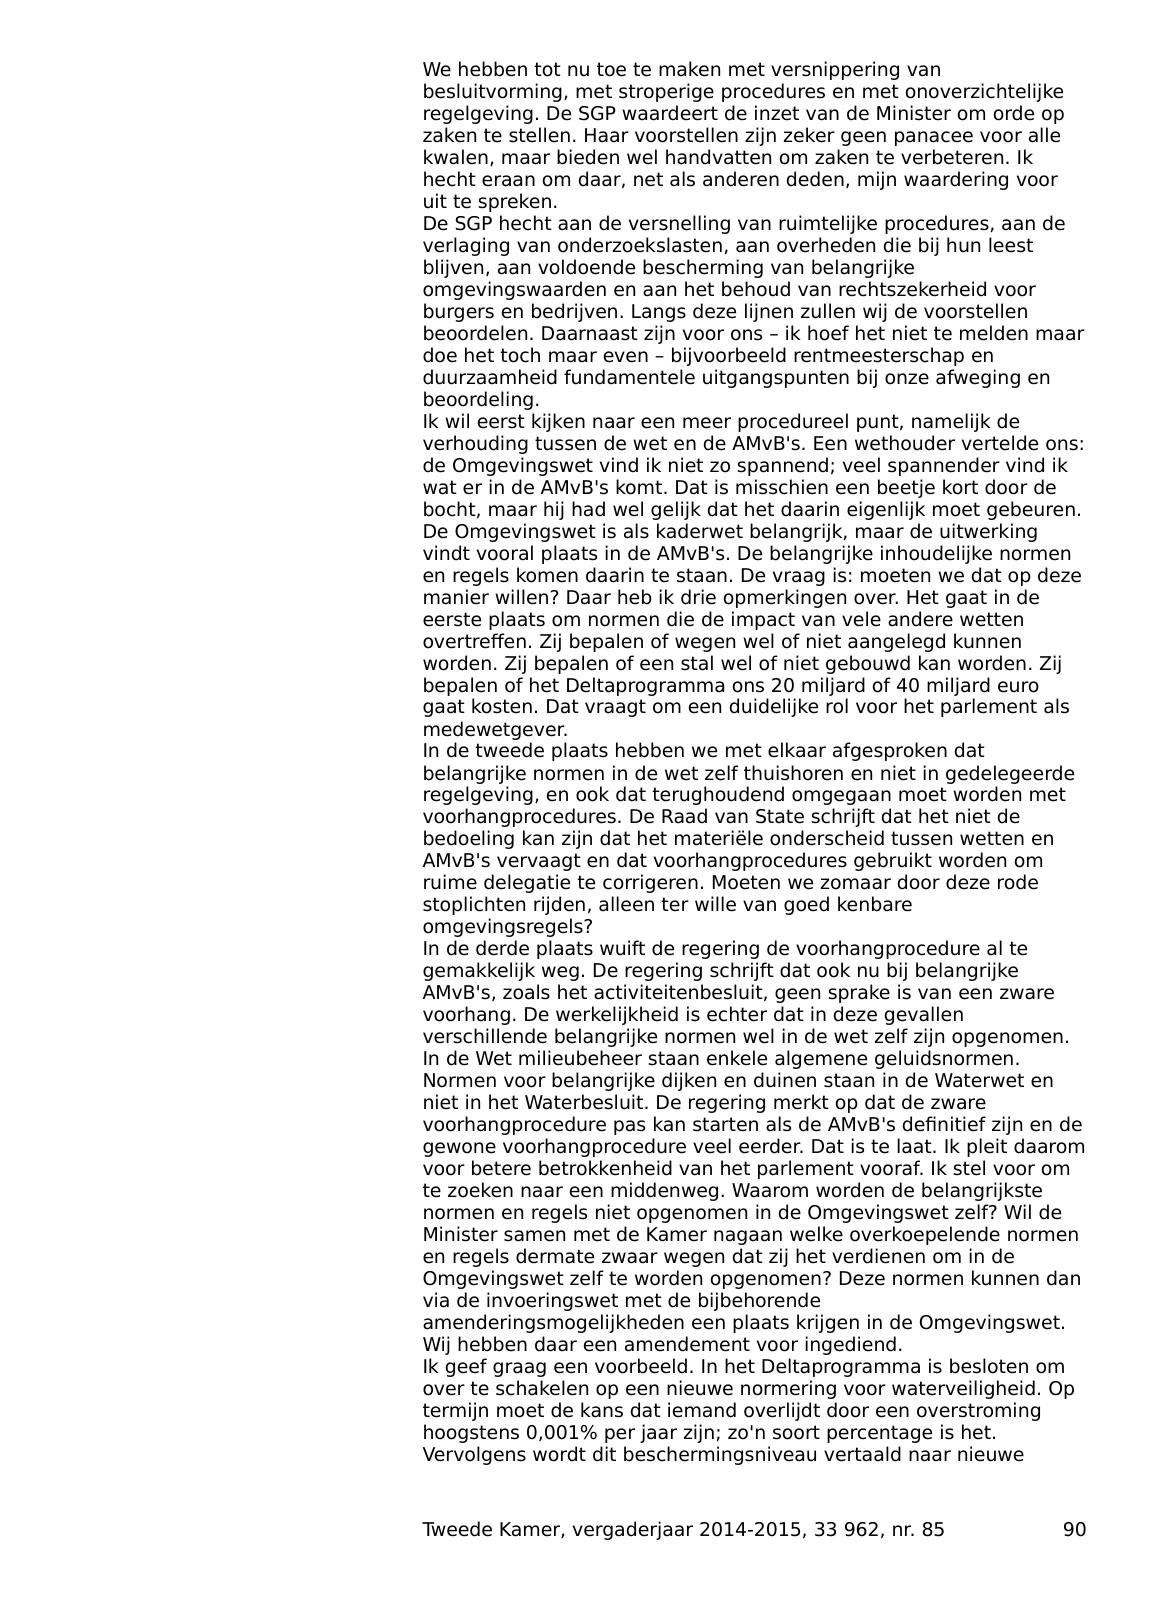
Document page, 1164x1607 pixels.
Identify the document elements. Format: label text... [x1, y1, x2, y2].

text De SGP hecht aan de versnelling van ruimtelijke procedures, aan de verlaging van onderzoekslasten, aan overheden die bij hun leest blijven, aan voldoende bescherming van belangrijke omgevingswaarden en aan het behoud van rechtszekerheid voor burgers en bedrijven. Langs deze lijnen zullen wij de voorstellen beoordelen. Daarnaast zijn voor ons – ik hoef het niet te melden maar doe het toch maar even – bijvoorbeeld rentmeesterschap en duurzaamheid fundamentele uitgangspunten bij onze afweging en beoordeling. [422, 213, 1087, 411]
text In de derde plaats wuift de regering de voorhangprocedure al te gemakkelijk weg. De regering schrijft dat ook nu bij belangrijke AMvB's, zoals het activiteitenbesluit, geen sprake is van een zware voorhang. De werkelijkheid is echter dat in deze gevallen verschillende belangrijke normen wel in de wet zelf zijn opgenomen. In de Wet milieubeheer staan enkele algemene geluidsnormen. Normen voor belangrijke dijken en duinen staan in de Waterwet en niet in het Waterbesluit. De regering merkt op dat de zware voorhangprocedure pas kan starten als de AMvB's definitief zijn en de gewone voorhangprocedure veel eerder. Dat is te laat. Ik pleit daarom voor betere betrokkenheid van het parlement vooraf. Ik stel voor om te zoeken naar een middenweg. Waarom worden de belangrijkste normen en regels niet opgenomen in de Omgevingswet zelf? Wil de Minister samen met de Kamer nagaan welke overkoepelende normen en regels dermate zwaar wegen dat zij het verdienen om in de Omgevingswet zelf te worden opgenomen? Deze normen kunnen dan via de invoeringswet met de bijbehorende amenderingsmogelijkheden een plaats krijgen in de Omgevingswet. Wij hebben daar een amendement voor ingediend. [422, 938, 1087, 1356]
text Ik geef graag een voorbeeld. In het Deltaprogramma is besloten om over te schakelen op een nieuwe normering voor waterveiligheid. Op termijn moet de kans dat iemand overlijdt door een overstroming hoogstens 0,001% per jaar zijn; zo'n soort percentage is het. Vervolgens wordt dit beschermingsniveau vertaald naar nieuwe [422, 1356, 1087, 1466]
text Ik wil eerst kijken naar een meer procedureel punt, namelijk de verhouding tussen de wet en de AMvB's. Een wethouder vertelde ons: de Omgevingswet vind ik niet zo spannend; veel spannender vind ik wat er in de AMvB's komt. Dat is misschien een beetje kort door de bocht, maar hij had wel gelijk dat het daarin eigenlijk moet gebeuren. De Omgevingswet is als kaderwet belangrijk, maar de uitwerking vindt vooral plaats in de AMvB's. De belangrijke inhoudelijke normen en regels komen daarin te staan. De vraag is: moeten we dat op deze manier willen? Daar heb ik drie opmerkingen over. Het gaat in de eerste plaats om normen die de impact van vele andere wetten overtreffen. Zij bepalen of wegen wel of niet aangelegd kunnen worden. Zij bepalen of een stal wel of niet gebouwd kan worden. Zij bepalen of het Deltaprogramma ons 20 miljard of 40 miljard euro gaat kosten. Dat vraagt om een duidelijke rol voor het parlement als medewetgever. [422, 411, 1087, 740]
text In de tweede plaats hebben we met elkaar afgesproken dat belangrijke normen in de wet zelf thuishoren en niet in gedelegeerde regelgeving, en ook dat terughoudend omgegaan moet worden met voorhangprocedures. De Raad van State schrijft dat het niet de bedoeling kan zijn dat het materiële onderscheid tussen wetten en AMvB's vervaagt en dat voorhangprocedures gebruikt worden om ruime delegatie te corrigeren. Moeten we zomaar door deze rode stoplichten rijden, alleen ter wille van goed kenbare omgevingsregels? [422, 740, 1087, 938]
text We hebben tot nu toe te maken met versnippering van besluitvorming, met stroperige procedures en met onoverzichtelijke regelgeving. De SGP waardeert de inzet van de Minister om orde op zaken te stellen. Haar voorstellen zijn zeker geen panacee voor alle kwalen, maar bieden wel handvatten om zaken te verbeteren. Ik hecht eraan om daar, net als anderen deden, mijn waardering voor uit te spreken. [422, 59, 1087, 213]
